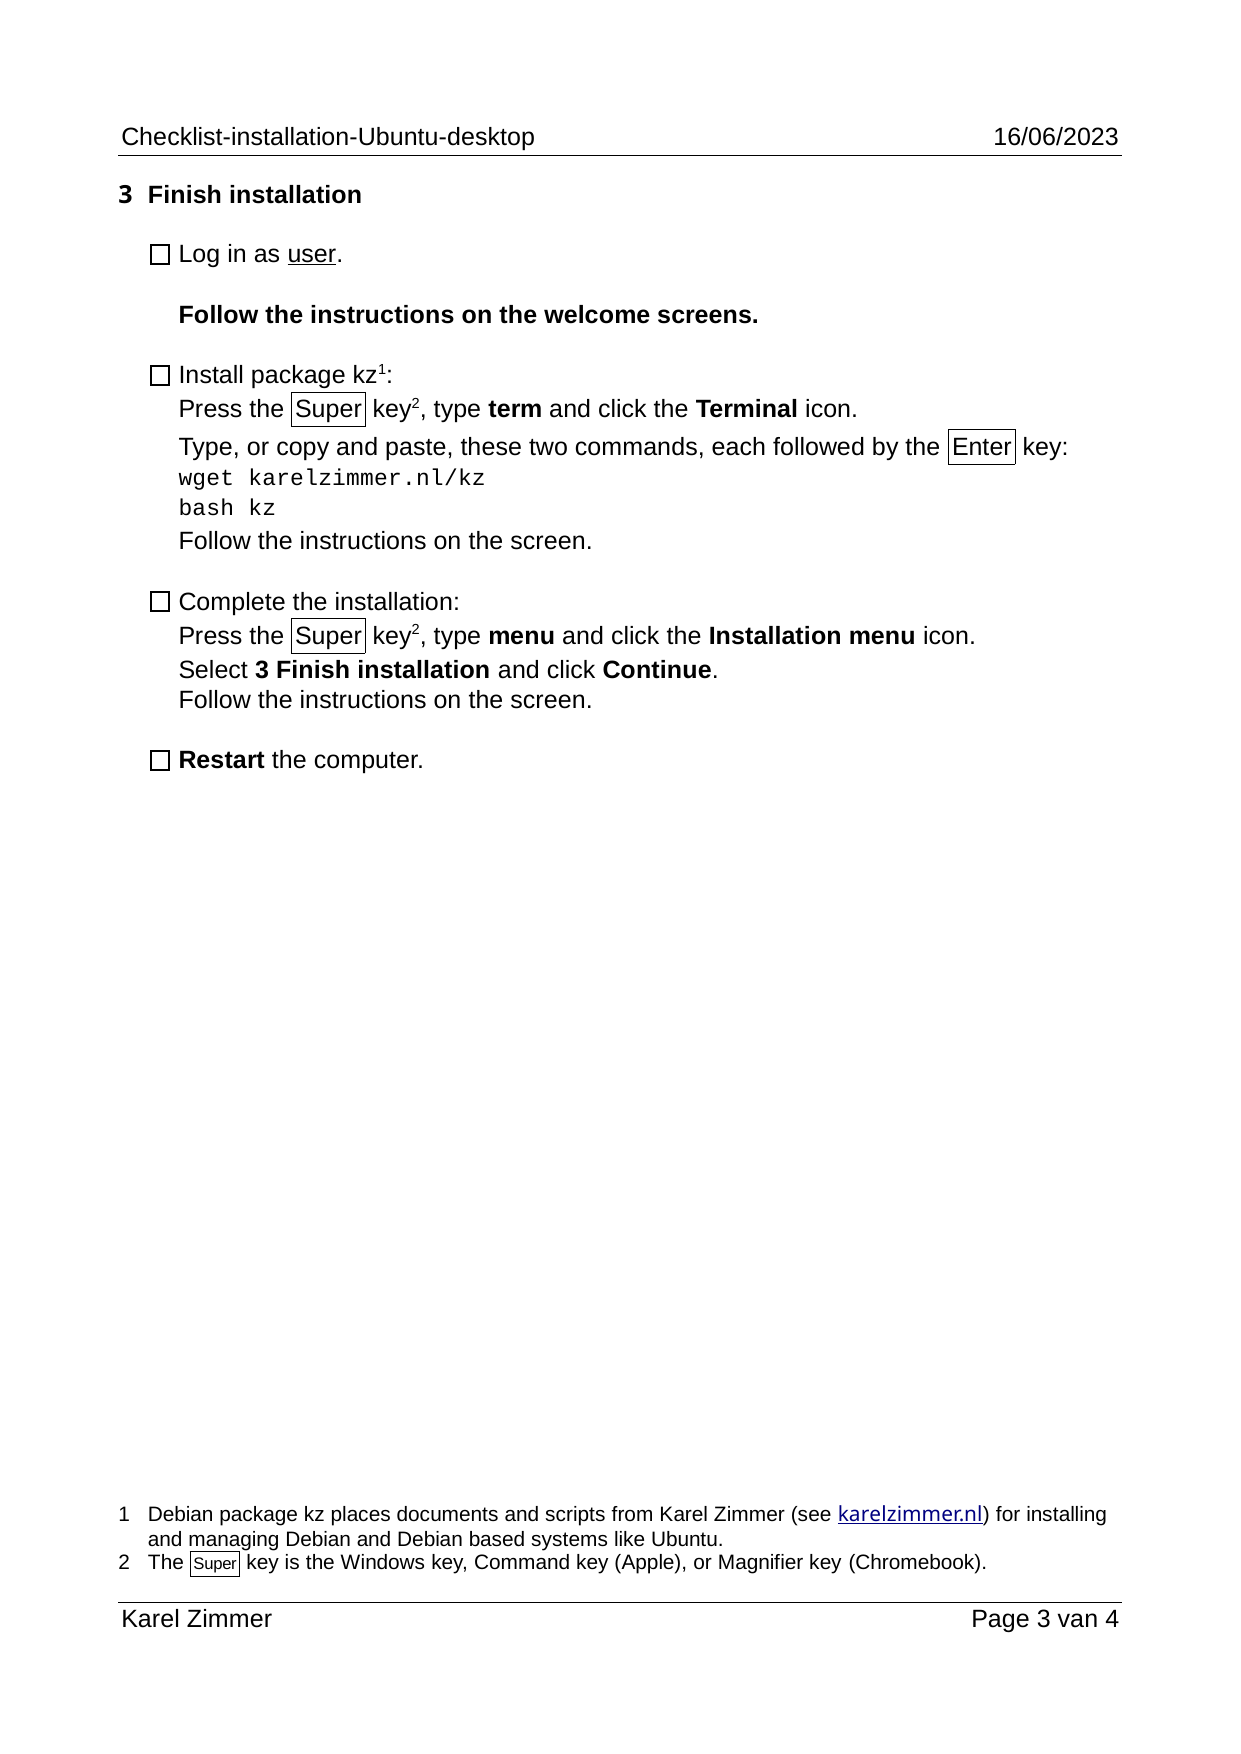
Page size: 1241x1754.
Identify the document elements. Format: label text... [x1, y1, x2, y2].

table_cell Complete the installation: [177, 587, 1121, 617]
table_cell bash kz [177, 496, 1121, 526]
table_header [141, 239, 177, 269]
table_cell Press the Super key, type term and click the Terminal icon. [177, 391, 1121, 428]
table_cell [141, 617, 177, 654]
table_cell [141, 654, 177, 685]
table_cell Install package kz: [177, 360, 1121, 391]
table_cell [141, 745, 177, 776]
table_cell wget karelzimmer.nl/kz [177, 465, 1121, 496]
table_cell [141, 496, 177, 526]
table_cell [177, 556, 1121, 587]
table_cell [141, 269, 177, 300]
table_cell Follow the instructions on the screen. [177, 685, 1121, 715]
table_cell Type, or copy and paste, these two commands, each followed by the Enter key: [177, 428, 1121, 465]
table_cell [177, 715, 1121, 745]
table_header Log in as USER. [177, 239, 1121, 269]
table_cell [141, 685, 177, 715]
table_cell [141, 526, 177, 556]
table_cell [141, 715, 177, 745]
table_cell [141, 465, 177, 496]
table_cell [141, 300, 177, 330]
table_cell [177, 269, 1121, 300]
table_cell [141, 428, 177, 465]
table_cell Press the Super key2, type menu and click the Installation menu icon. [177, 617, 1121, 654]
table_cell [177, 330, 1121, 360]
table_cell [141, 556, 177, 587]
table_cell Select 3 Finish installation and click Continue. [177, 654, 1121, 685]
table_cell Follow the instructions on the screen. [177, 526, 1121, 556]
table_cell [141, 391, 177, 428]
table_cell [141, 587, 177, 617]
list Finish installation [118, 177, 1122, 211]
table_cell Follow the instructions on the welcome screens. [177, 300, 1121, 330]
table_cell [141, 360, 177, 391]
table_cell [141, 330, 177, 360]
table_cell Restart the computer. [177, 745, 1121, 776]
